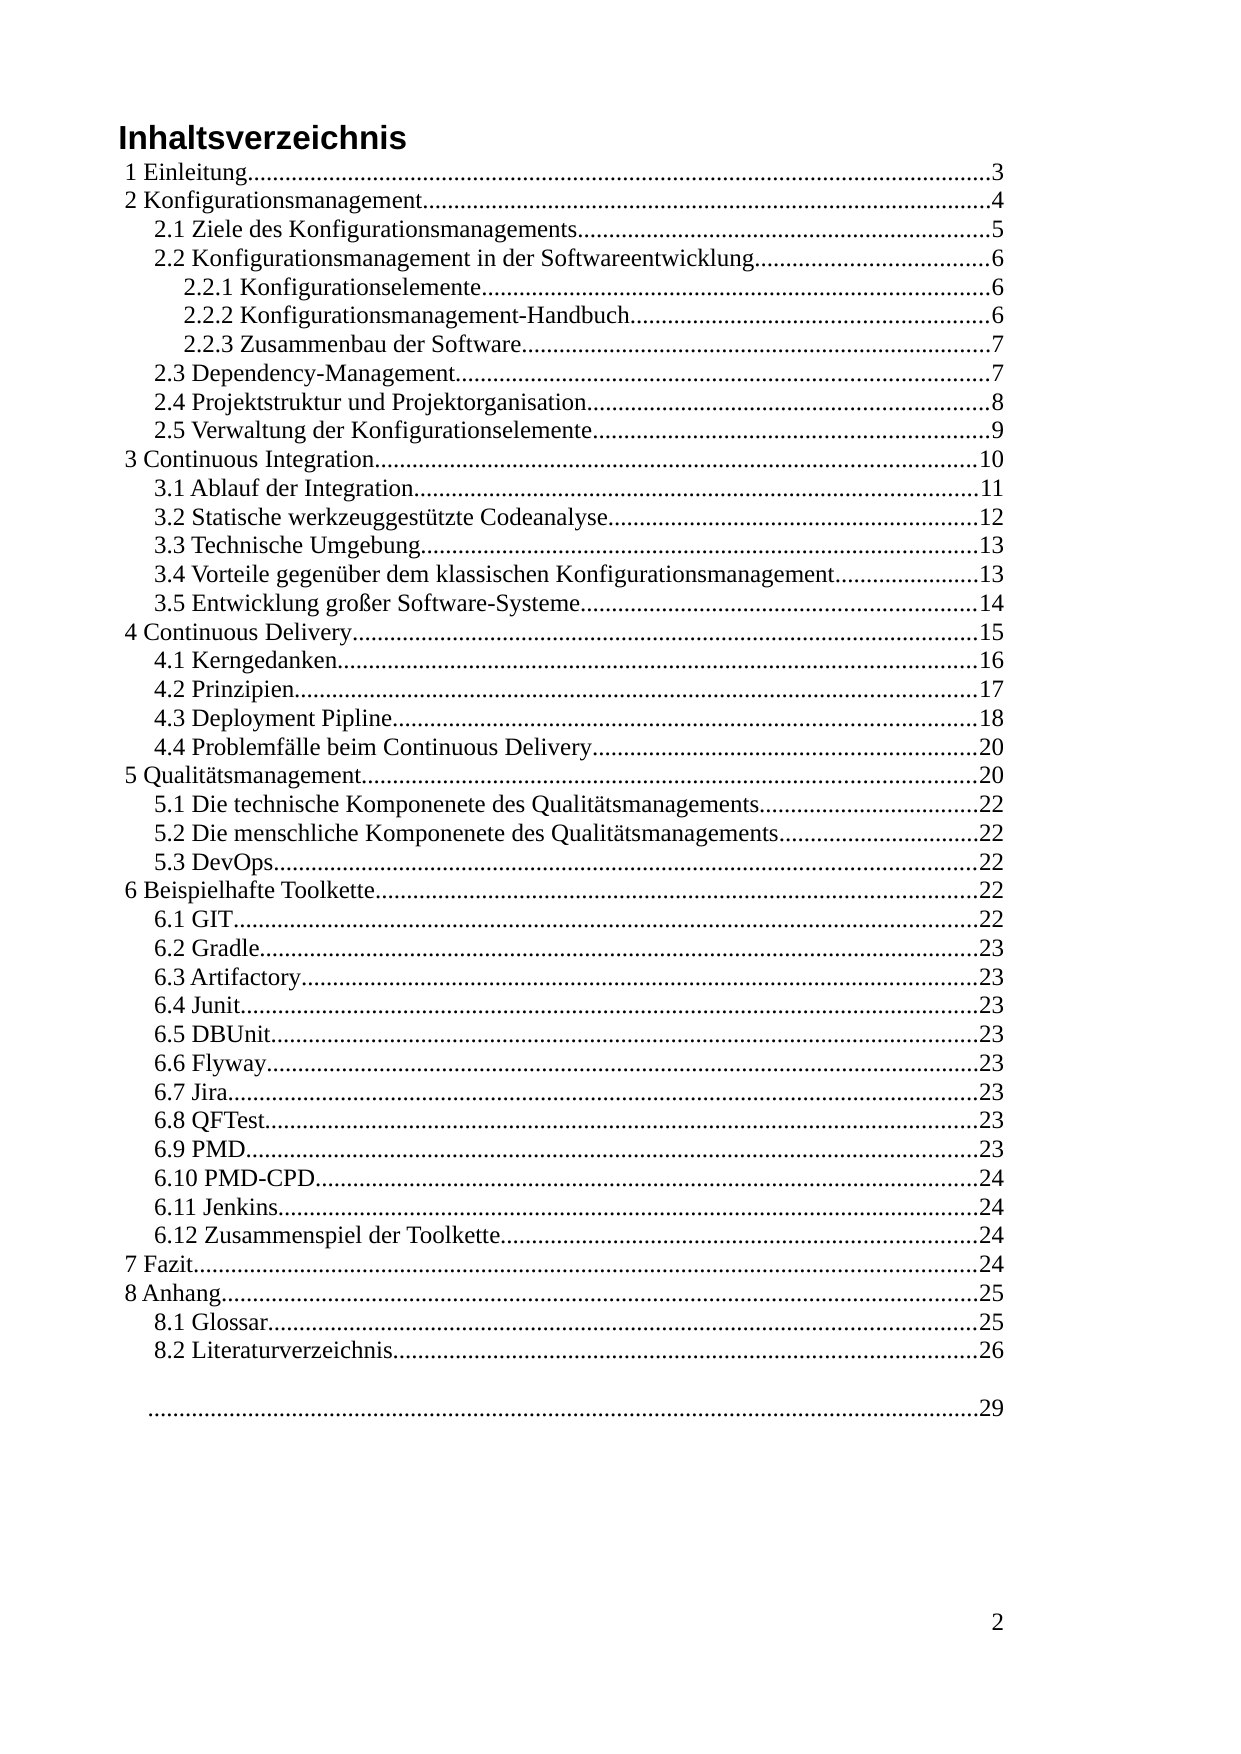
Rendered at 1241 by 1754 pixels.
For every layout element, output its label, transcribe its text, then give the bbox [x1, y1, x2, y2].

text 3.3 Technische Umgebung 13 [148, 530, 1004, 559]
text 5.3 DevOps 22 [148, 847, 1004, 875]
text 2.2.3 Zusammenbau der Software 7 [177, 329, 1004, 358]
text 3.5 Entwicklung großer Software-Systeme 14 [148, 588, 1004, 617]
text 2.2 Konfigurationsmanagement in der Softwareentwicklung 6 [148, 243, 1004, 272]
text 6.7 Jira 23 [148, 1077, 1004, 1105]
text 5 Qualitätsmanagement 20 [118, 760, 1004, 789]
text 6.4 Junit 23 [148, 990, 1004, 1019]
subtitle Inhaltsverzeichnis [118, 118, 1004, 157]
text 2 Konfigurationsmanagement 4 [118, 185, 1004, 214]
text 6 Beispielhafte Toolkette 22 [118, 875, 1004, 904]
text 8.2 Literaturverzeichnis 26 [148, 1335, 1004, 1364]
text 5.1 Die technische Komponenete des Qualitätsmanagements 22 [148, 789, 1004, 818]
text 1 Einleitung 3 [118, 157, 1004, 185]
text 6.10 PMD-CPD 24 [148, 1163, 1004, 1192]
text 3.1 Ablauf der Integration 11 [148, 473, 1004, 502]
text 4.1 Kerngedanken 16 [148, 645, 1004, 674]
text 2.2.1 Konfigurationselemente 6 [177, 272, 1004, 300]
text 3 Continuous Integration 10 [118, 444, 1004, 473]
text 8 Anhang 25 [118, 1278, 1004, 1307]
text 5.2 Die menschliche Komponenete des Qualitätsmanagements 22 [148, 818, 1004, 847]
text 2.4 Projektstruktur und Projektorganisation 8 [148, 387, 1004, 415]
text 4.3 Deployment Pipline 18 [148, 703, 1004, 732]
text 6.1 GIT 22 [148, 904, 1004, 933]
text 6.12 Zusammenspiel der Toolkette 24 [148, 1220, 1004, 1249]
text 3.2 Statische werkzeuggestützte Codeanalyse 12 [148, 502, 1004, 530]
text 6.3 Artifactory 23 [148, 962, 1004, 990]
text 2.5 Verwaltung der Konfigurationselemente 9 [148, 415, 1004, 444]
text 4 Continuous Delivery 15 [118, 617, 1004, 645]
text 8.1 Glossar 25 [148, 1307, 1004, 1335]
text 29 [148, 1364, 1004, 1422]
text 7 Fazit 24 [118, 1249, 1004, 1278]
text 2.1 Ziele des Konfigurationsmanagements 5 [148, 214, 1004, 243]
text 4.2 Prinzipien 17 [148, 674, 1004, 703]
text 2.2.2 Konfigurationsmanagement-Handbuch 6 [177, 300, 1004, 329]
text 6.2 Gradle 23 [148, 933, 1004, 962]
text 6.11 Jenkins 24 [148, 1192, 1004, 1220]
text 6.9 PMD 23 [148, 1134, 1004, 1163]
text 4.4 Problemfälle beim Continuous Delivery 20 [148, 732, 1004, 760]
text 3.4 Vorteile gegenüber dem klassischen Konfigurationsmanagement 13 [148, 559, 1004, 588]
text 2.3 Dependency-Management 7 [148, 358, 1004, 387]
text 6.5 DBUnit 23 [148, 1019, 1004, 1048]
text 6.6 Flyway 23 [148, 1048, 1004, 1077]
text 6.8 QFTest 23 [148, 1105, 1004, 1134]
